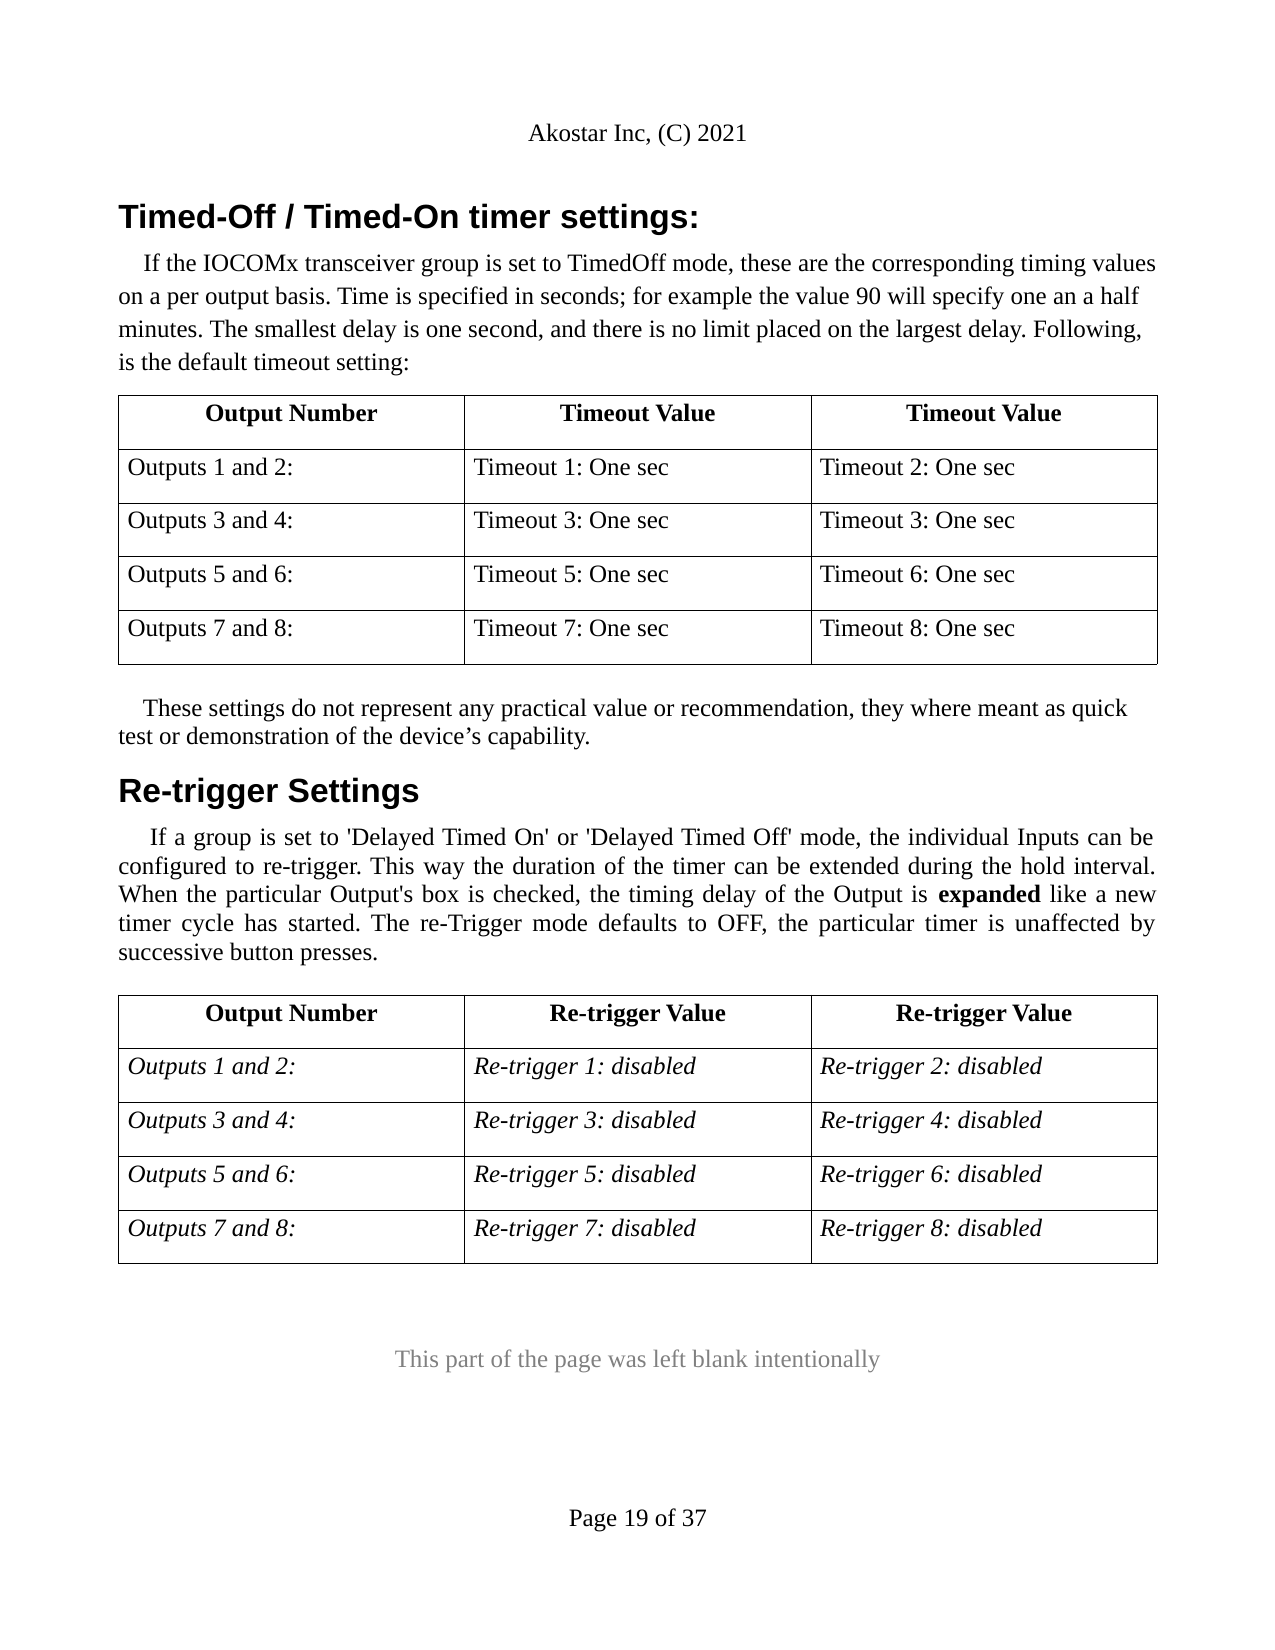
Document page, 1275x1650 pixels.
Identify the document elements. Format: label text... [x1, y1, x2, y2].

table_cell Outputs 1 and 2: [119, 450, 464, 502]
text If the IOCOMx transceiver group is set to TimedOff mode, these are the corresponding timing values on a per output basis. Time is specified in seconds; for example the value 90 will specify one an a half minutes. The smallest delay is one second, and there is no limit placed on the largest delay. Following, is the default timeout setting: [118, 248, 1157, 376]
table_cell Re-trigger 3: disabled [465, 1103, 811, 1156]
table_cell Re-trigger 5: disabled [465, 1157, 811, 1209]
table_cell Re-trigger 8: disabled [812, 1211, 1157, 1263]
table_cell Re-trigger 7: disabled [465, 1211, 811, 1263]
subtitle This part of the page was left blank intentionally [118, 1344, 1157, 1373]
subtitle Timed-Off / Timed-On timer settings: [118, 197, 1157, 236]
table_cell Outputs 3 and 4: [119, 1103, 464, 1156]
table_header Output Number [119, 396, 464, 449]
table_header Output Number [119, 996, 464, 1048]
table_cell Timeout 8: One sec [812, 611, 1157, 664]
table_cell Re-trigger 4: disabled [812, 1103, 1157, 1156]
table_cell Timeout 7: One sec [465, 611, 811, 664]
table_cell Timeout 5: One sec [465, 557, 811, 610]
table_cell Outputs 3 and 4: [119, 504, 464, 556]
subtitle Re-trigger Settings [118, 771, 1157, 809]
table_cell Re-trigger 2: disabled [812, 1049, 1157, 1102]
text If a group is set to 'Delayed Timed On' or 'Delayed Timed Off' mode, the individual Inputs can be configured to re-trigger. This way the duration of the timer can be extended during the hold interval. When the particular Output's box is checked, the timing delay of the Output is expanded like a new timer cycle has started. The re-Trigger mode defaults to OFF, the particular timer is unaffected by successive button presses. [118, 822, 1157, 966]
table_header Re-trigger Value [465, 996, 811, 1048]
table_cell Timeout 2: One sec [812, 450, 1157, 502]
table_header Timeout Value [812, 396, 1157, 449]
table_header Re-trigger Value [812, 996, 1157, 1048]
table_cell Outputs 5 and 6: [119, 1157, 464, 1209]
table_cell Timeout 3: One sec [465, 504, 811, 556]
text These settings do not represent any practical value or recommendation, they where meant as quick test or demonstration of the device’s capability. [118, 693, 1157, 750]
table_cell Outputs 5 and 6: [119, 557, 464, 610]
table_cell Outputs 7 and 8: [119, 1211, 464, 1263]
table_cell Outputs 7 and 8: [119, 611, 464, 664]
table_cell Re-trigger 6: disabled [812, 1157, 1157, 1209]
table_header Timeout Value [465, 396, 811, 449]
table_cell Re-trigger 1: disabled [465, 1049, 811, 1102]
table_cell Timeout 3: One sec [812, 504, 1157, 556]
table_cell Outputs 1 and 2: [119, 1049, 464, 1102]
table_cell Timeout 6: One sec [812, 557, 1157, 610]
table_cell Timeout 1: One sec [465, 450, 811, 502]
